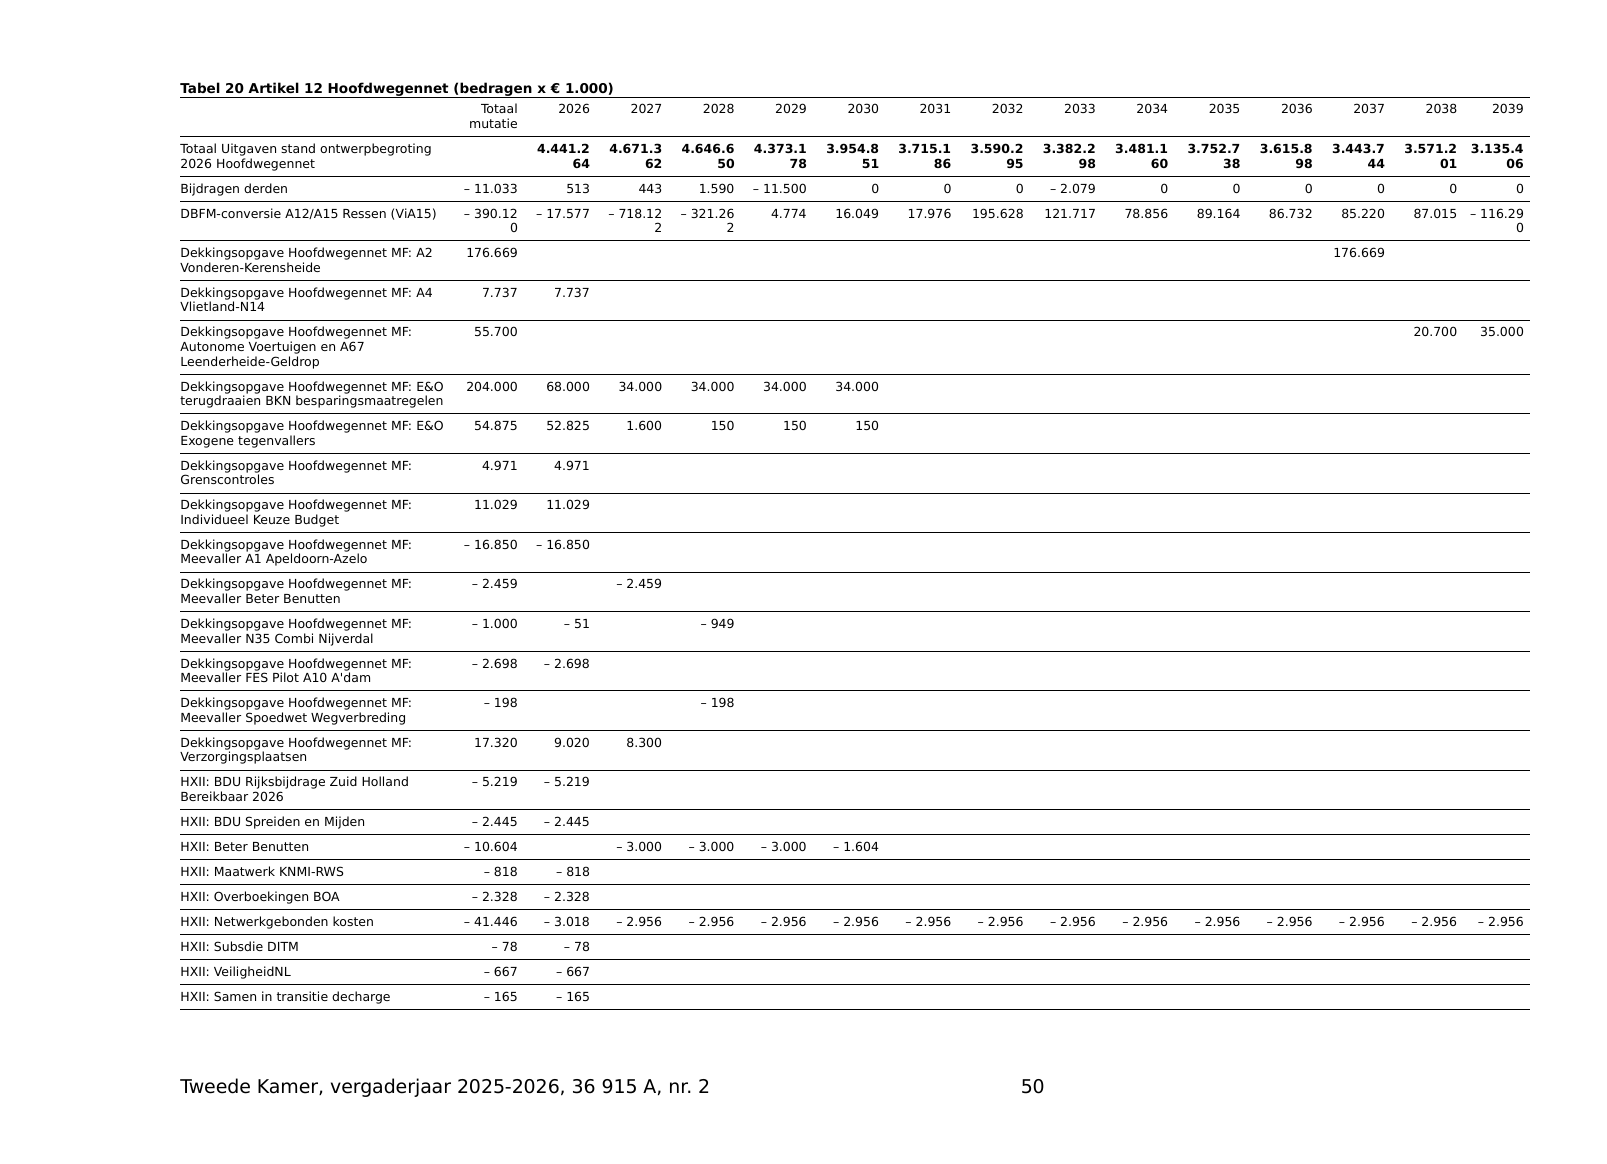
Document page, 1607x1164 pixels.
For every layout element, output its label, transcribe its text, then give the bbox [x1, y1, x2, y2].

table_cell [957, 454, 1029, 492]
table_cell – 5.219 [524, 771, 596, 809]
table_cell 150 [668, 414, 740, 453]
table_cell 2030 [813, 98, 885, 136]
table_cell Dekkingsopgave Hoofdwegennet MF: Meevaller Spoedwet Wegverbreding [180, 691, 451, 730]
table_cell – 2.956 [596, 910, 668, 934]
table_cell 11.029 [524, 494, 596, 532]
table_cell [1102, 573, 1174, 611]
table_cell [813, 885, 885, 909]
table_cell [1246, 533, 1318, 572]
table_cell [1029, 454, 1102, 492]
table_cell 17.976 [885, 202, 957, 240]
table_cell [596, 533, 668, 572]
table_cell 0 [1318, 177, 1391, 201]
table_cell 11.029 [451, 494, 523, 532]
table_cell [1463, 935, 1529, 959]
table_cell [957, 885, 1029, 909]
table_cell [1102, 612, 1174, 651]
table_cell [1318, 935, 1391, 959]
table_cell 150 [813, 414, 885, 453]
table_cell [1029, 960, 1102, 984]
table_cell [1102, 885, 1174, 909]
table_cell 35.000 [1463, 321, 1529, 374]
table_cell – 2.956 [740, 910, 812, 934]
table_cell 3.954.851 [813, 137, 885, 176]
table_cell [1174, 835, 1246, 859]
table_cell [885, 281, 957, 319]
table_cell [1463, 771, 1529, 809]
table_cell [1029, 935, 1102, 959]
table_cell 2037 [1318, 98, 1391, 136]
table_cell Dekkingsopgave Hoofdwegennet MF: Meevaller FES Pilot A10 A'dam [180, 652, 451, 690]
table_cell [1029, 835, 1102, 859]
table_cell [668, 573, 740, 611]
table_cell 3.615.898 [1246, 137, 1318, 176]
table_cell [1174, 321, 1246, 374]
table_cell [740, 691, 812, 730]
table_cell – 818 [524, 860, 596, 884]
table_cell [957, 321, 1029, 374]
table_cell Totaal mutatie [451, 98, 523, 136]
table_cell [1318, 731, 1391, 769]
table_cell [1246, 935, 1318, 959]
table_cell 2038 [1391, 98, 1463, 136]
table_cell [596, 960, 668, 984]
table_cell [1102, 454, 1174, 492]
table_cell [957, 835, 1029, 859]
table_cell [524, 241, 596, 280]
table_cell – 2.328 [451, 885, 523, 909]
table_cell [885, 375, 957, 413]
table_cell Dekkingsopgave Hoofdwegennet MF: A2 Vonderen-Kerensheide [180, 241, 451, 280]
table_cell [740, 771, 812, 809]
table_cell [1391, 612, 1463, 651]
table_cell [668, 321, 740, 374]
table_cell [1391, 573, 1463, 611]
table_cell [1391, 860, 1463, 884]
table_cell – 1.604 [813, 835, 885, 859]
table_cell – 17.577 [524, 202, 596, 240]
table_cell HXII: Subsdie DITM [180, 935, 451, 959]
table_cell [1102, 241, 1174, 280]
table_cell [1318, 573, 1391, 611]
table_cell [813, 985, 885, 1009]
table_cell [740, 321, 812, 374]
table_cell [668, 860, 740, 884]
table_cell – 165 [524, 985, 596, 1009]
table_cell [1029, 885, 1102, 909]
table_cell Dekkingsopgave Hoofdwegennet MF: Individueel Keuze Budget [180, 494, 451, 532]
table_cell [885, 885, 957, 909]
table_cell 0 [1102, 177, 1174, 201]
table_cell [1174, 860, 1246, 884]
table_cell [740, 494, 812, 532]
table_cell [813, 731, 885, 769]
table_cell [1029, 241, 1102, 280]
table_cell [668, 935, 740, 959]
table_cell – 16.850 [451, 533, 523, 572]
table_cell [1318, 454, 1391, 492]
table_cell [813, 691, 885, 730]
table_cell – 2.956 [813, 910, 885, 934]
table_cell [1246, 731, 1318, 769]
table_cell – 718.122 [596, 202, 668, 240]
table_cell [1102, 321, 1174, 374]
table_cell [813, 935, 885, 959]
table_cell [596, 691, 668, 730]
table_cell HXII: VeiligheidNL [180, 960, 451, 984]
table_cell 16.049 [813, 202, 885, 240]
table_cell [1174, 985, 1246, 1009]
table_cell [885, 810, 957, 834]
table_cell [813, 241, 885, 280]
table_cell [1102, 771, 1174, 809]
table_cell [1246, 691, 1318, 730]
table_cell [1463, 960, 1529, 984]
table_cell 20.700 [1391, 321, 1463, 374]
table_cell [1246, 652, 1318, 690]
table_cell [1174, 241, 1246, 280]
table_cell [1463, 494, 1529, 532]
table_cell – 78 [451, 935, 523, 959]
table_cell [957, 960, 1029, 984]
table_cell [1102, 691, 1174, 730]
table_cell [1463, 835, 1529, 859]
table_cell – 51 [524, 612, 596, 651]
table_cell 9.020 [524, 731, 596, 769]
table_cell [813, 612, 885, 651]
table_cell – 818 [451, 860, 523, 884]
table_cell [1318, 494, 1391, 532]
table_cell [885, 935, 957, 959]
table_cell [813, 960, 885, 984]
table_cell [1391, 494, 1463, 532]
table_cell 3.382.298 [1029, 137, 1102, 176]
table_cell [1029, 494, 1102, 532]
table_cell Dekkingsopgave Hoofdwegennet MF: Verzorgingsplaatsen [180, 731, 451, 769]
table_cell [813, 810, 885, 834]
table_cell [668, 885, 740, 909]
table_cell [1246, 241, 1318, 280]
table_cell [813, 652, 885, 690]
table_cell [740, 241, 812, 280]
table_cell – 2.328 [524, 885, 596, 909]
table_cell [957, 860, 1029, 884]
table_cell [1174, 494, 1246, 532]
table_cell 195.628 [957, 202, 1029, 240]
table_cell [813, 321, 885, 374]
table_cell [740, 810, 812, 834]
table_cell 150 [740, 414, 812, 453]
table_cell 0 [1246, 177, 1318, 201]
table_cell 4.774 [740, 202, 812, 240]
table_cell [813, 771, 885, 809]
table_cell [1246, 321, 1318, 374]
table_cell – 2.956 [1391, 910, 1463, 934]
table_cell [1318, 985, 1391, 1009]
table_cell [1391, 454, 1463, 492]
table_cell [668, 281, 740, 319]
table_cell – 2.956 [1246, 910, 1318, 934]
table_cell [885, 321, 957, 374]
table_cell [885, 652, 957, 690]
table_cell [885, 985, 957, 1009]
table_cell [740, 985, 812, 1009]
table_cell [451, 137, 523, 176]
table_cell – 3.000 [596, 835, 668, 859]
table_cell [957, 573, 1029, 611]
table_cell – 11.500 [740, 177, 812, 201]
table_cell – 2.445 [524, 810, 596, 834]
table_cell 0 [885, 177, 957, 201]
table_cell [1463, 860, 1529, 884]
table_cell 3.590.295 [957, 137, 1029, 176]
table_cell [668, 494, 740, 532]
table_cell 4.441.264 [524, 137, 596, 176]
table_cell [885, 960, 957, 984]
table_cell [957, 494, 1029, 532]
table_cell 54.875 [451, 414, 523, 453]
table_cell [1029, 691, 1102, 730]
table_cell – 2.956 [885, 910, 957, 934]
table_cell [596, 281, 668, 319]
table_cell [885, 414, 957, 453]
table_cell – 3.000 [668, 835, 740, 859]
table_cell 2039 [1463, 98, 1529, 136]
table_cell [1174, 960, 1246, 984]
table_cell 7.737 [524, 281, 596, 319]
table_cell – 165 [451, 985, 523, 1009]
table_cell [1029, 533, 1102, 572]
table_cell [1463, 454, 1529, 492]
table_cell – 198 [451, 691, 523, 730]
table_cell DBFM-conversie A12/A15 Ressen (ViA15) [180, 202, 451, 240]
table_cell [596, 771, 668, 809]
table_cell [1463, 612, 1529, 651]
table_cell [668, 241, 740, 280]
table_cell 0 [957, 177, 1029, 201]
table_cell [1174, 414, 1246, 453]
table_cell 4.971 [524, 454, 596, 492]
table_cell [1029, 731, 1102, 769]
table_cell 3.752.738 [1174, 137, 1246, 176]
table_cell – 667 [524, 960, 596, 984]
table_cell [668, 985, 740, 1009]
table_cell – 2.956 [1102, 910, 1174, 934]
table_cell [596, 652, 668, 690]
table_cell 0 [1174, 177, 1246, 201]
table_cell [596, 935, 668, 959]
table_cell [596, 321, 668, 374]
table_cell [1318, 652, 1391, 690]
table_cell [1246, 573, 1318, 611]
table_cell [1318, 885, 1391, 909]
table_cell [1318, 533, 1391, 572]
table_cell [885, 494, 957, 532]
table_cell [596, 860, 668, 884]
table_cell [885, 731, 957, 769]
table_cell [1029, 771, 1102, 809]
table_cell 513 [524, 177, 596, 201]
table_cell [180, 98, 451, 136]
table_cell [1174, 652, 1246, 690]
table_cell – 2.956 [1318, 910, 1391, 934]
table_cell 34.000 [813, 375, 885, 413]
table_cell HXII: Maatwerk KNMI-RWS [180, 860, 451, 884]
table_cell Bijdragen derden [180, 177, 451, 201]
table_cell [1463, 375, 1529, 413]
table_cell [957, 375, 1029, 413]
table_cell 4.971 [451, 454, 523, 492]
table_cell 0 [1463, 177, 1529, 201]
table_cell [885, 835, 957, 859]
table_cell [813, 860, 885, 884]
table_cell 86.732 [1246, 202, 1318, 240]
table_cell 52.825 [524, 414, 596, 453]
table_cell [1391, 375, 1463, 413]
table_cell Dekkingsopgave Hoofdwegennet MF: Meevaller N35 Combi Nijverdal [180, 612, 451, 651]
table_cell [1029, 414, 1102, 453]
table_cell [596, 612, 668, 651]
table_cell [1029, 652, 1102, 690]
table_cell 7.737 [451, 281, 523, 319]
table_cell [740, 652, 812, 690]
table_cell [1391, 835, 1463, 859]
table_cell [1246, 494, 1318, 532]
table_cell Dekkingsopgave Hoofdwegennet MF: A4 Vlietland-N14 [180, 281, 451, 319]
table_cell [668, 960, 740, 984]
table_cell – 3.000 [740, 835, 812, 859]
table_cell – 390.120 [451, 202, 523, 240]
table_cell 2032 [957, 98, 1029, 136]
table_cell [668, 810, 740, 834]
table_cell 2034 [1102, 98, 1174, 136]
table_cell Dekkingsopgave Hoofdwegennet MF: Grenscontroles [180, 454, 451, 492]
table_cell – 2.956 [1174, 910, 1246, 934]
table_cell [1174, 375, 1246, 413]
table_cell [596, 454, 668, 492]
table_cell 0 [813, 177, 885, 201]
table_cell [1246, 860, 1318, 884]
table_cell [1246, 885, 1318, 909]
table_cell Dekkingsopgave Hoofdwegennet MF: Meevaller A1 Apeldoorn-Azelo [180, 533, 451, 572]
table_cell [957, 281, 1029, 319]
table_cell 2031 [885, 98, 957, 136]
table_cell 8.300 [596, 731, 668, 769]
table_cell [596, 985, 668, 1009]
table_cell HXII: Netwerkgebonden kosten [180, 910, 451, 934]
table_cell 0 [1391, 177, 1463, 201]
table_cell 2028 [668, 98, 740, 136]
table_cell HXII: Beter Benutten [180, 835, 451, 859]
table_cell [1318, 771, 1391, 809]
table_cell [1463, 573, 1529, 611]
table_cell [1391, 731, 1463, 769]
table_cell – 11.033 [451, 177, 523, 201]
table_cell [596, 810, 668, 834]
table_cell [1391, 281, 1463, 319]
table_cell [1102, 835, 1174, 859]
table_cell [885, 573, 957, 611]
table_cell [957, 810, 1029, 834]
table_cell – 3.018 [524, 910, 596, 934]
table_cell – 2.956 [957, 910, 1029, 934]
table_cell [740, 454, 812, 492]
table_cell [1102, 960, 1174, 984]
table_cell [885, 691, 957, 730]
table_cell [1246, 375, 1318, 413]
table_cell [596, 241, 668, 280]
table_cell [1391, 533, 1463, 572]
table_cell [1391, 885, 1463, 909]
table_cell Dekkingsopgave Hoofdwegennet MF: Meevaller Beter Benutten [180, 573, 451, 611]
table_cell – 2.079 [1029, 177, 1102, 201]
table_cell 89.164 [1174, 202, 1246, 240]
table_cell 17.320 [451, 731, 523, 769]
table_cell [957, 533, 1029, 572]
table_cell 443 [596, 177, 668, 201]
table_cell [596, 885, 668, 909]
table_cell 2027 [596, 98, 668, 136]
table_cell 1.600 [596, 414, 668, 453]
table_cell [1102, 860, 1174, 884]
table_cell [885, 612, 957, 651]
table_cell [1318, 281, 1391, 319]
table_cell 3.135.406 [1463, 137, 1529, 176]
table_cell [524, 573, 596, 611]
table_cell [885, 771, 957, 809]
table_cell [957, 652, 1029, 690]
table_cell [1391, 652, 1463, 690]
table_cell [1174, 691, 1246, 730]
table_cell [1102, 652, 1174, 690]
table_cell [957, 935, 1029, 959]
table_cell [1246, 771, 1318, 809]
table_cell [1318, 810, 1391, 834]
table_cell [1463, 885, 1529, 909]
table_cell Dekkingsopgave Hoofdwegennet MF: Autonome Voertuigen en A67 Leenderheide-Geldrop [180, 321, 451, 374]
table_cell [668, 533, 740, 572]
table_cell [1463, 281, 1529, 319]
table_header Tabel 20 Artikel 12 Hoofdwegennet (bedragen x € 1.000) [180, 81, 1529, 97]
table_cell 4.646.650 [668, 137, 740, 176]
table_cell [1174, 935, 1246, 959]
table_cell [1174, 573, 1246, 611]
table_cell [1246, 960, 1318, 984]
table_cell [1102, 414, 1174, 453]
table_cell [1463, 414, 1529, 453]
table_cell [1463, 731, 1529, 769]
table_cell – 2.956 [668, 910, 740, 934]
table_cell 34.000 [596, 375, 668, 413]
table_cell [1029, 985, 1102, 1009]
table_cell [740, 533, 812, 572]
table_cell [1391, 414, 1463, 453]
table_cell [1029, 375, 1102, 413]
table_cell [1246, 414, 1318, 453]
table_cell [524, 691, 596, 730]
table_cell [740, 860, 812, 884]
table_cell [1246, 985, 1318, 1009]
table_cell [1318, 321, 1391, 374]
table_cell [813, 454, 885, 492]
table_cell 176.669 [1318, 241, 1391, 280]
table_cell Dekkingsopgave Hoofdwegennet MF: E&O terugdraaien BKN besparingsmaatregelen [180, 375, 451, 413]
table_cell 34.000 [740, 375, 812, 413]
table_cell 3.481.160 [1102, 137, 1174, 176]
table_cell [1029, 810, 1102, 834]
table_cell [1174, 281, 1246, 319]
table_cell 121.717 [1029, 202, 1102, 240]
table_cell – 41.446 [451, 910, 523, 934]
table_cell [524, 835, 596, 859]
table_cell 204.000 [451, 375, 523, 413]
table_cell 68.000 [524, 375, 596, 413]
table_cell – 16.850 [524, 533, 596, 572]
table_cell [1102, 281, 1174, 319]
table_cell [1391, 810, 1463, 834]
table_cell – 2.698 [451, 652, 523, 690]
table_cell 176.669 [451, 241, 523, 280]
table_cell – 2.956 [1463, 910, 1529, 934]
table_cell – 321.262 [668, 202, 740, 240]
table_cell [1391, 771, 1463, 809]
table_cell – 116.290 [1463, 202, 1529, 240]
table_cell [668, 771, 740, 809]
table_cell [1174, 612, 1246, 651]
table_cell [1318, 960, 1391, 984]
table_cell – 5.219 [451, 771, 523, 809]
table_cell [1391, 935, 1463, 959]
table_cell [1102, 985, 1174, 1009]
table_cell 34.000 [668, 375, 740, 413]
table_cell [1174, 810, 1246, 834]
table_cell [1029, 321, 1102, 374]
table_cell – 949 [668, 612, 740, 651]
table_cell [813, 281, 885, 319]
table_cell [740, 612, 812, 651]
table_cell 87.015 [1391, 202, 1463, 240]
table_cell [740, 573, 812, 611]
table_cell [524, 321, 596, 374]
table_cell [1391, 985, 1463, 1009]
table_cell – 2.956 [1029, 910, 1102, 934]
table_cell [1318, 612, 1391, 651]
table_cell [1029, 612, 1102, 651]
table_cell 2035 [1174, 98, 1246, 136]
table_cell – 2.459 [451, 573, 523, 611]
table_cell 3.571.201 [1391, 137, 1463, 176]
table_cell [813, 573, 885, 611]
table_cell 2029 [740, 98, 812, 136]
table_cell [957, 731, 1029, 769]
table_cell HXII: Samen in transitie decharge [180, 985, 451, 1009]
table_cell [957, 241, 1029, 280]
table_cell – 2.445 [451, 810, 523, 834]
table_cell [1102, 731, 1174, 769]
table_cell [740, 935, 812, 959]
table_cell – 10.604 [451, 835, 523, 859]
table_cell [1246, 810, 1318, 834]
table_cell [1463, 810, 1529, 834]
table_cell 4.373.178 [740, 137, 812, 176]
table_cell [1318, 414, 1391, 453]
table_cell HXII: BDU Rijksbijdrage Zuid Holland Bereikbaar 2026 [180, 771, 451, 809]
table_cell 55.700 [451, 321, 523, 374]
table_cell 4.671.362 [596, 137, 668, 176]
table_cell [957, 771, 1029, 809]
table_cell 2033 [1029, 98, 1102, 136]
table_cell Totaal Uitgaven stand ontwerpbegroting 2026 Hoofdwegennet [180, 137, 451, 176]
table_cell – 2.698 [524, 652, 596, 690]
table_cell [1391, 691, 1463, 730]
table_cell [1463, 691, 1529, 730]
table_cell [1463, 652, 1529, 690]
table_cell 1.590 [668, 177, 740, 201]
table_cell [1318, 860, 1391, 884]
table_cell [1246, 835, 1318, 859]
table_cell [885, 860, 957, 884]
table_cell [885, 454, 957, 492]
table_cell 78.856 [1102, 202, 1174, 240]
table_cell [1391, 960, 1463, 984]
table_cell Dekkingsopgave Hoofdwegennet MF: E&O Exogene tegenvallers [180, 414, 451, 453]
table_cell [1463, 985, 1529, 1009]
table_cell [1029, 860, 1102, 884]
table_cell [1174, 885, 1246, 909]
table_cell 2026 [524, 98, 596, 136]
table_cell [957, 985, 1029, 1009]
table_cell [596, 494, 668, 532]
table_cell [813, 494, 885, 532]
table_cell HXII: BDU Spreiden en Mijden [180, 810, 451, 834]
table_cell [957, 414, 1029, 453]
table_cell [668, 652, 740, 690]
table_cell [1246, 281, 1318, 319]
table_cell [740, 281, 812, 319]
table_cell HXII: Overboekingen BOA [180, 885, 451, 909]
table_cell – 78 [524, 935, 596, 959]
table_cell 85.220 [1318, 202, 1391, 240]
table_cell [1318, 835, 1391, 859]
table_cell [1463, 533, 1529, 572]
table_cell [1102, 375, 1174, 413]
table_cell [957, 691, 1029, 730]
table_cell 3.715.186 [885, 137, 957, 176]
table_cell [813, 533, 885, 572]
table_cell [885, 241, 957, 280]
table_cell [668, 454, 740, 492]
table_cell [1246, 454, 1318, 492]
table_cell [885, 533, 957, 572]
table_cell [740, 885, 812, 909]
table_cell [1391, 241, 1463, 280]
table_cell [1102, 533, 1174, 572]
table_cell – 2.459 [596, 573, 668, 611]
table_cell [1029, 573, 1102, 611]
table_cell [957, 612, 1029, 651]
table_cell 2036 [1246, 98, 1318, 136]
table_cell [1246, 612, 1318, 651]
table_cell [1174, 533, 1246, 572]
table_cell – 667 [451, 960, 523, 984]
table_cell 3.443.744 [1318, 137, 1391, 176]
table_cell [668, 731, 740, 769]
table_cell [1029, 281, 1102, 319]
table_cell [1318, 691, 1391, 730]
table_cell [1174, 771, 1246, 809]
table_cell [1102, 494, 1174, 532]
table_cell – 1.000 [451, 612, 523, 651]
table_cell [1463, 241, 1529, 280]
table_cell [740, 960, 812, 984]
table_cell [1174, 454, 1246, 492]
table_cell [1318, 375, 1391, 413]
table_cell [1102, 935, 1174, 959]
table_cell [1174, 731, 1246, 769]
table_cell [740, 731, 812, 769]
table_cell – 198 [668, 691, 740, 730]
table_cell [1102, 810, 1174, 834]
